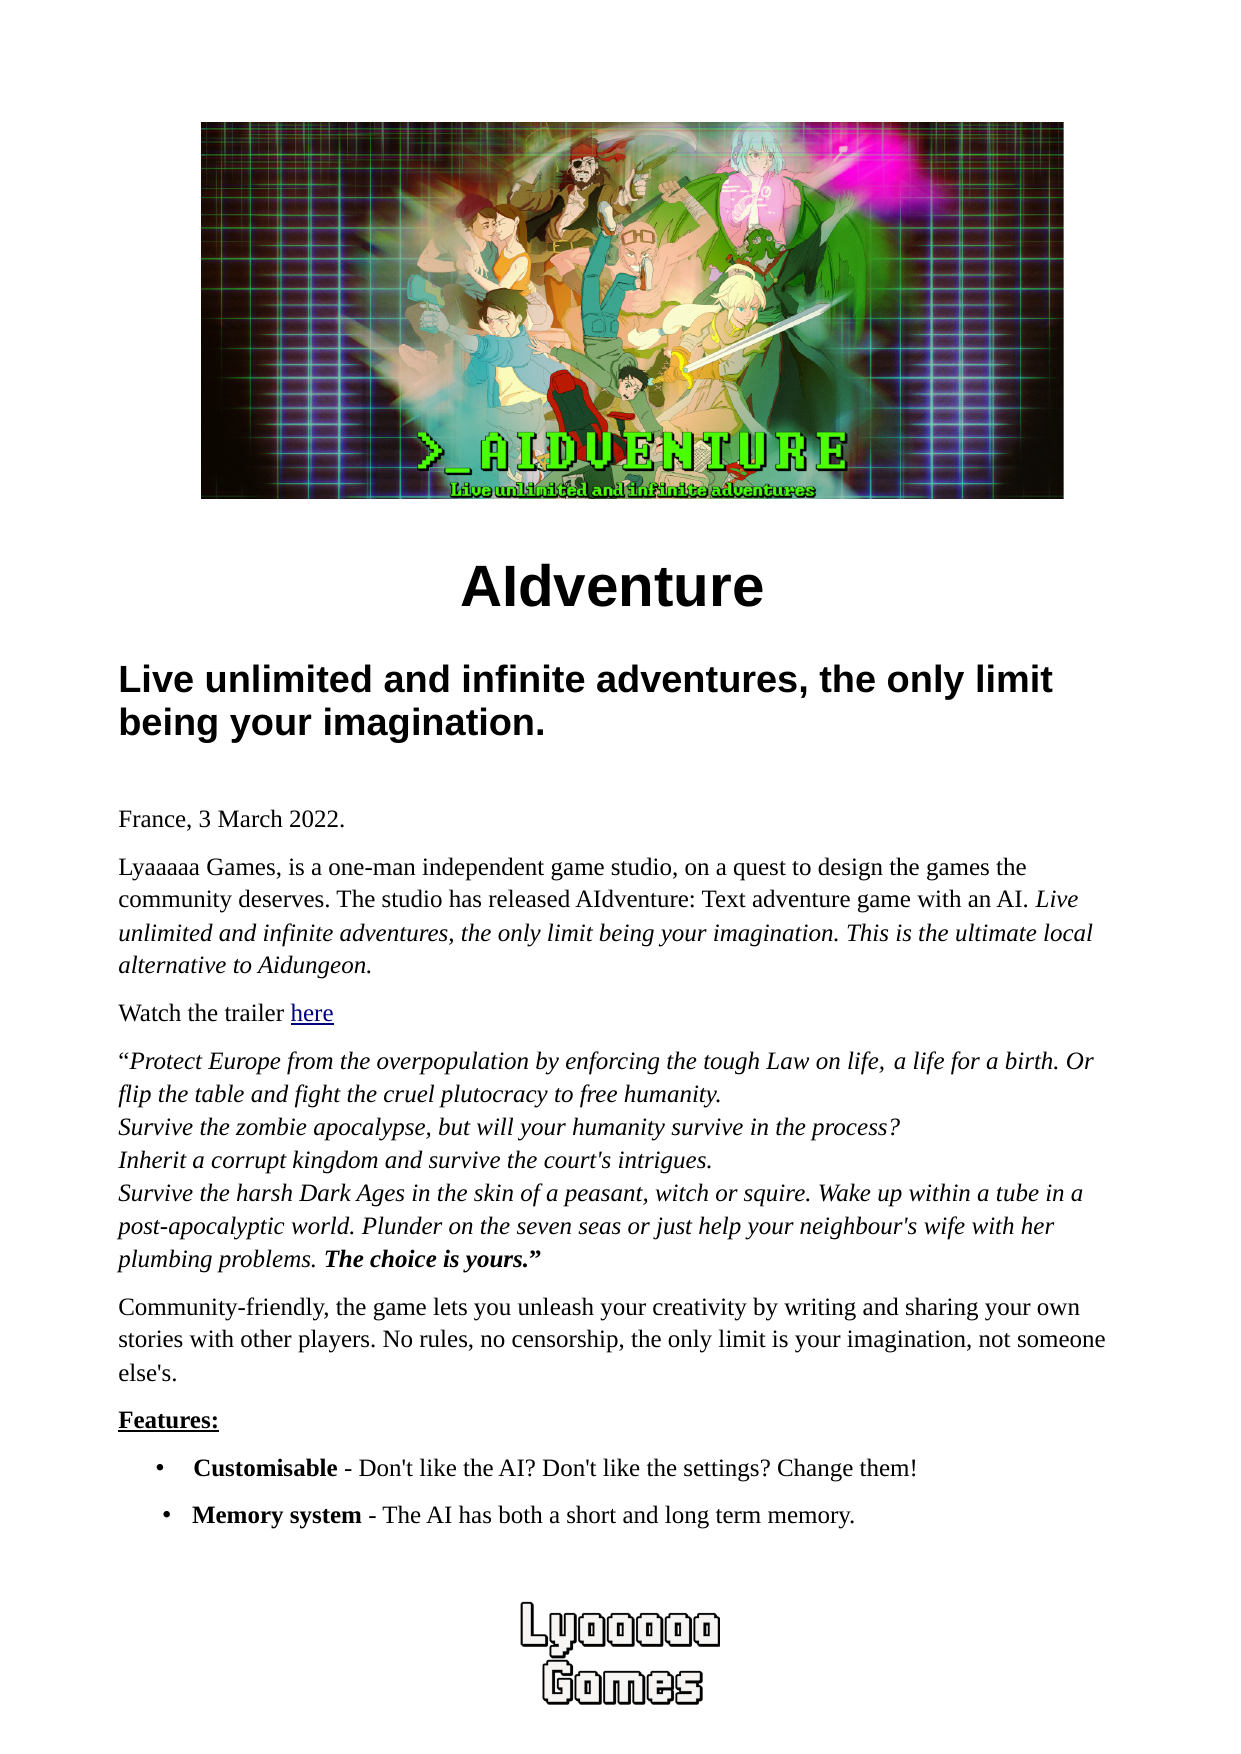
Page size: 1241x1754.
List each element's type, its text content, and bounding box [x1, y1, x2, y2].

list Memory system - The AI has both a short and long term memory. [162, 1500, 1122, 1529]
picture [201, 122, 1064, 499]
text France, 3 March 2022. [118, 804, 1122, 833]
title AIdventure [118, 552, 1122, 619]
text “Protect Europe from the overpopulation by enforcing the tough Law on life, a life for a birth. Or flip the table and fight the cruel plutocracy to free humanity. Survive the zombie apocalypse, but will your humanity survive in the process? Inherit a corrupt kingdom and survive the court's intrigues. Survive the harsh Dark Ages in the skin of a peasant, witch or squire. Wake up within a tube in a post-apocalyptic world. Plunder on the seven seas or just help your neighbour's wife with her plumbing problems. The choice is yours.” [118, 1046, 1122, 1273]
picture [520, 1592, 720, 1715]
text Lyaaaaa Games, is a one-man independent game studio, on a quest to design the games the community deserves. The studio has released AIdventure: Text adventure game with an AI. Live unlimited and infinite adventures, the only limit being your imagination. This is the ultimate local alternative to Aidungeon. [118, 852, 1122, 979]
subtitle Live unlimited and infinite adventures, the only limit being your imagination. [118, 657, 1122, 744]
text Features: [118, 1405, 1122, 1434]
text Watch the trailer here [118, 998, 1122, 1027]
list Customisable - Don't like the AI? Don't like the settings? Change them! [156, 1453, 1122, 1482]
text Community-friendly, the game lets you unleash your creativity by writing and sharing your own stories with other players. No rules, no censorship, the only limit is your imagination, not someone else's. [118, 1292, 1122, 1386]
